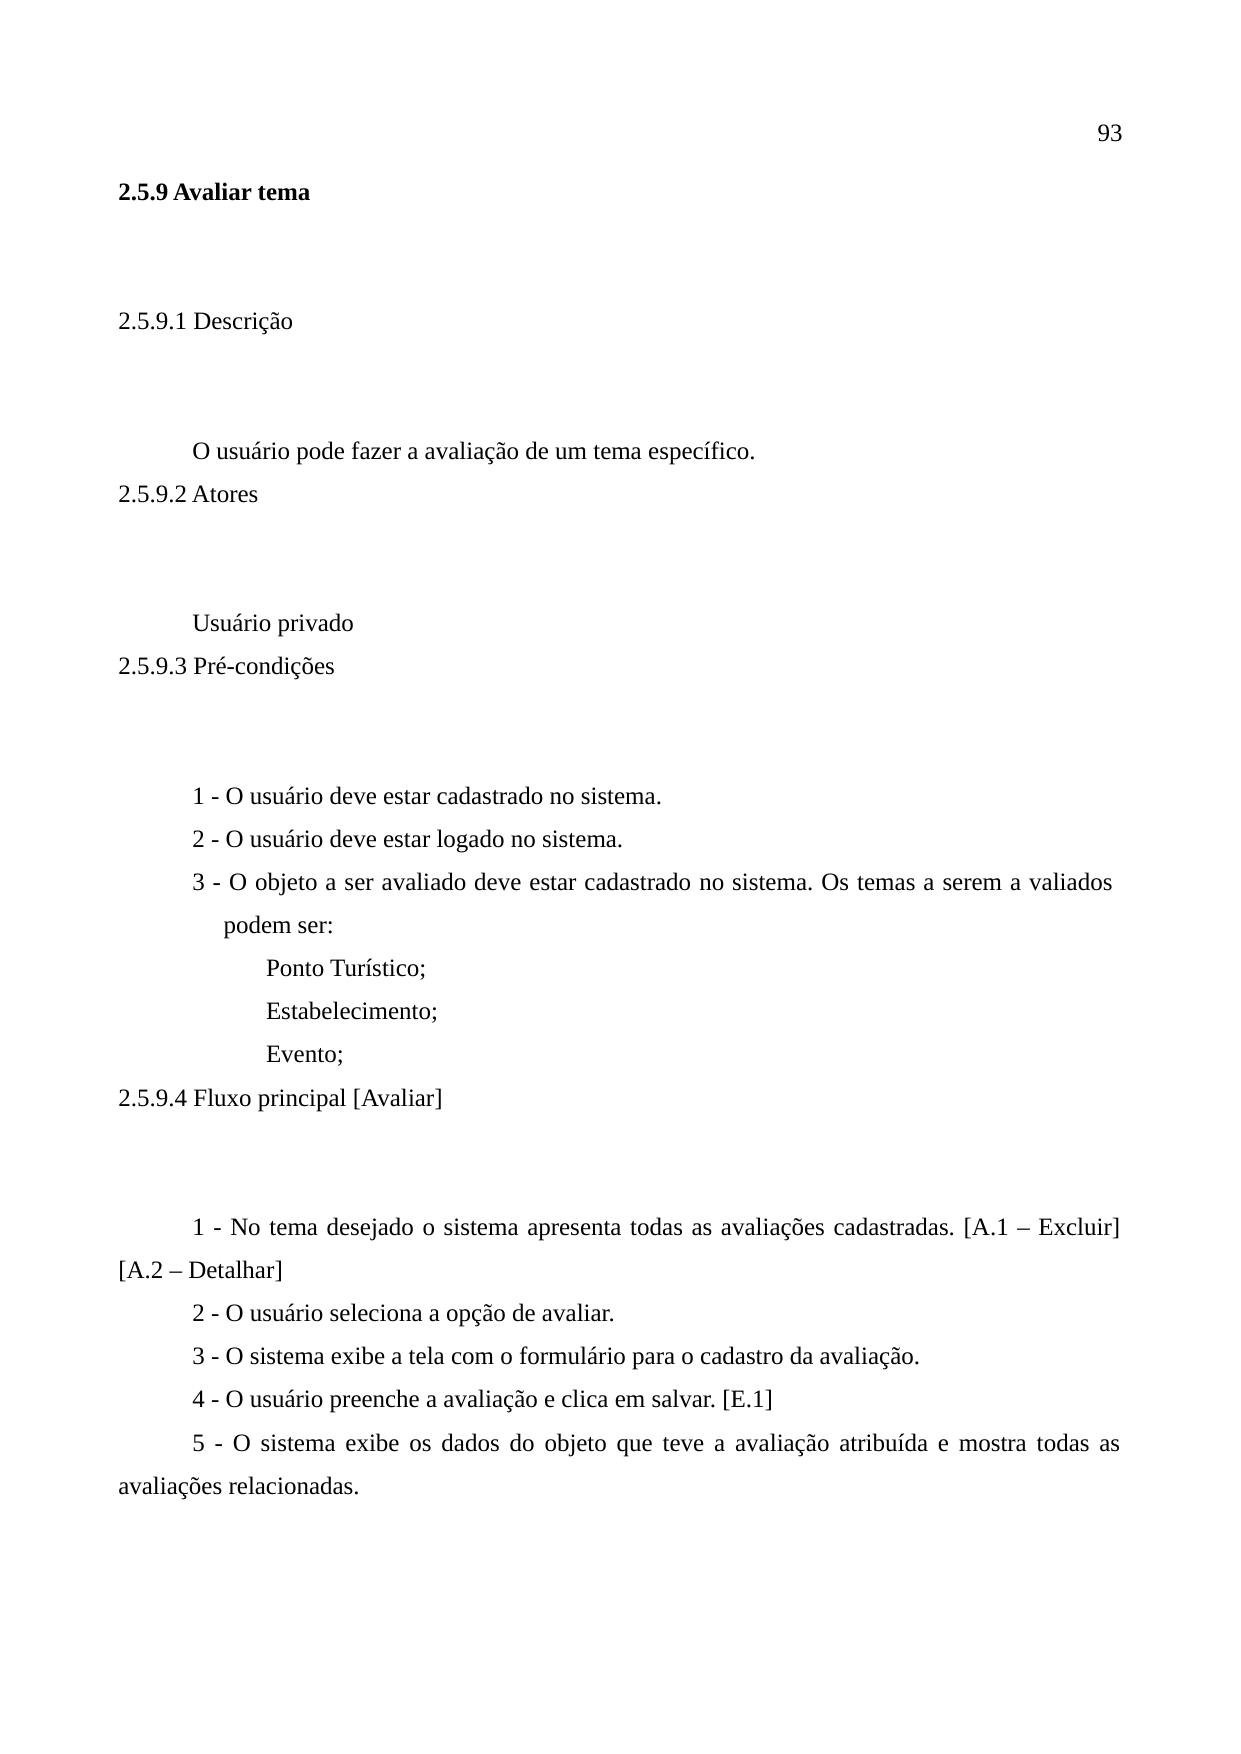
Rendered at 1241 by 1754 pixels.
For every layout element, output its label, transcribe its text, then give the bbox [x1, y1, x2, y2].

text 4 - O usuário preenche a avaliação e clica em salvar. [E.1] [118, 1384, 1122, 1413]
subtitle Pré-condições [118, 651, 1122, 680]
text 1 - O usuário deve estar cadastrado no sistema. [118, 781, 1122, 809]
text 3 - O sistema exibe a tela com o formulário para o cadastro da avaliação. [118, 1341, 1122, 1370]
text 3 - O objeto a ser avaliado deve estar cadastrado no sistema. Os temas a serem a valiados podem ser: [118, 867, 1122, 939]
subtitle Avaliar tema [118, 177, 1122, 206]
text O usuário pode fazer a avaliação de um tema específico. [118, 436, 1122, 464]
subtitle Atores [118, 479, 1122, 508]
text Estabelecimento; [118, 996, 1122, 1025]
subtitle Descrição [118, 306, 1122, 335]
text 2 - O usuário seleciona a opção de avaliar. [118, 1298, 1122, 1327]
text 1 - No tema desejado o sistema apresenta todas as avaliações cadastradas. [A.1 – Excluir][A.2 – Detalhar] [118, 1212, 1122, 1284]
text Usuário privado [118, 608, 1122, 637]
subtitle Fluxo principal [Avaliar] [118, 1083, 1122, 1111]
text 5 - O sistema exibe os dados do objeto que teve a avaliação atribuída e mostra todas as avaliações relacionadas. [118, 1428, 1122, 1499]
text Ponto Turístico; [118, 953, 1122, 982]
text Evento; [118, 1039, 1122, 1068]
text 2 - O usuário deve estar logado no sistema. [118, 824, 1122, 853]
